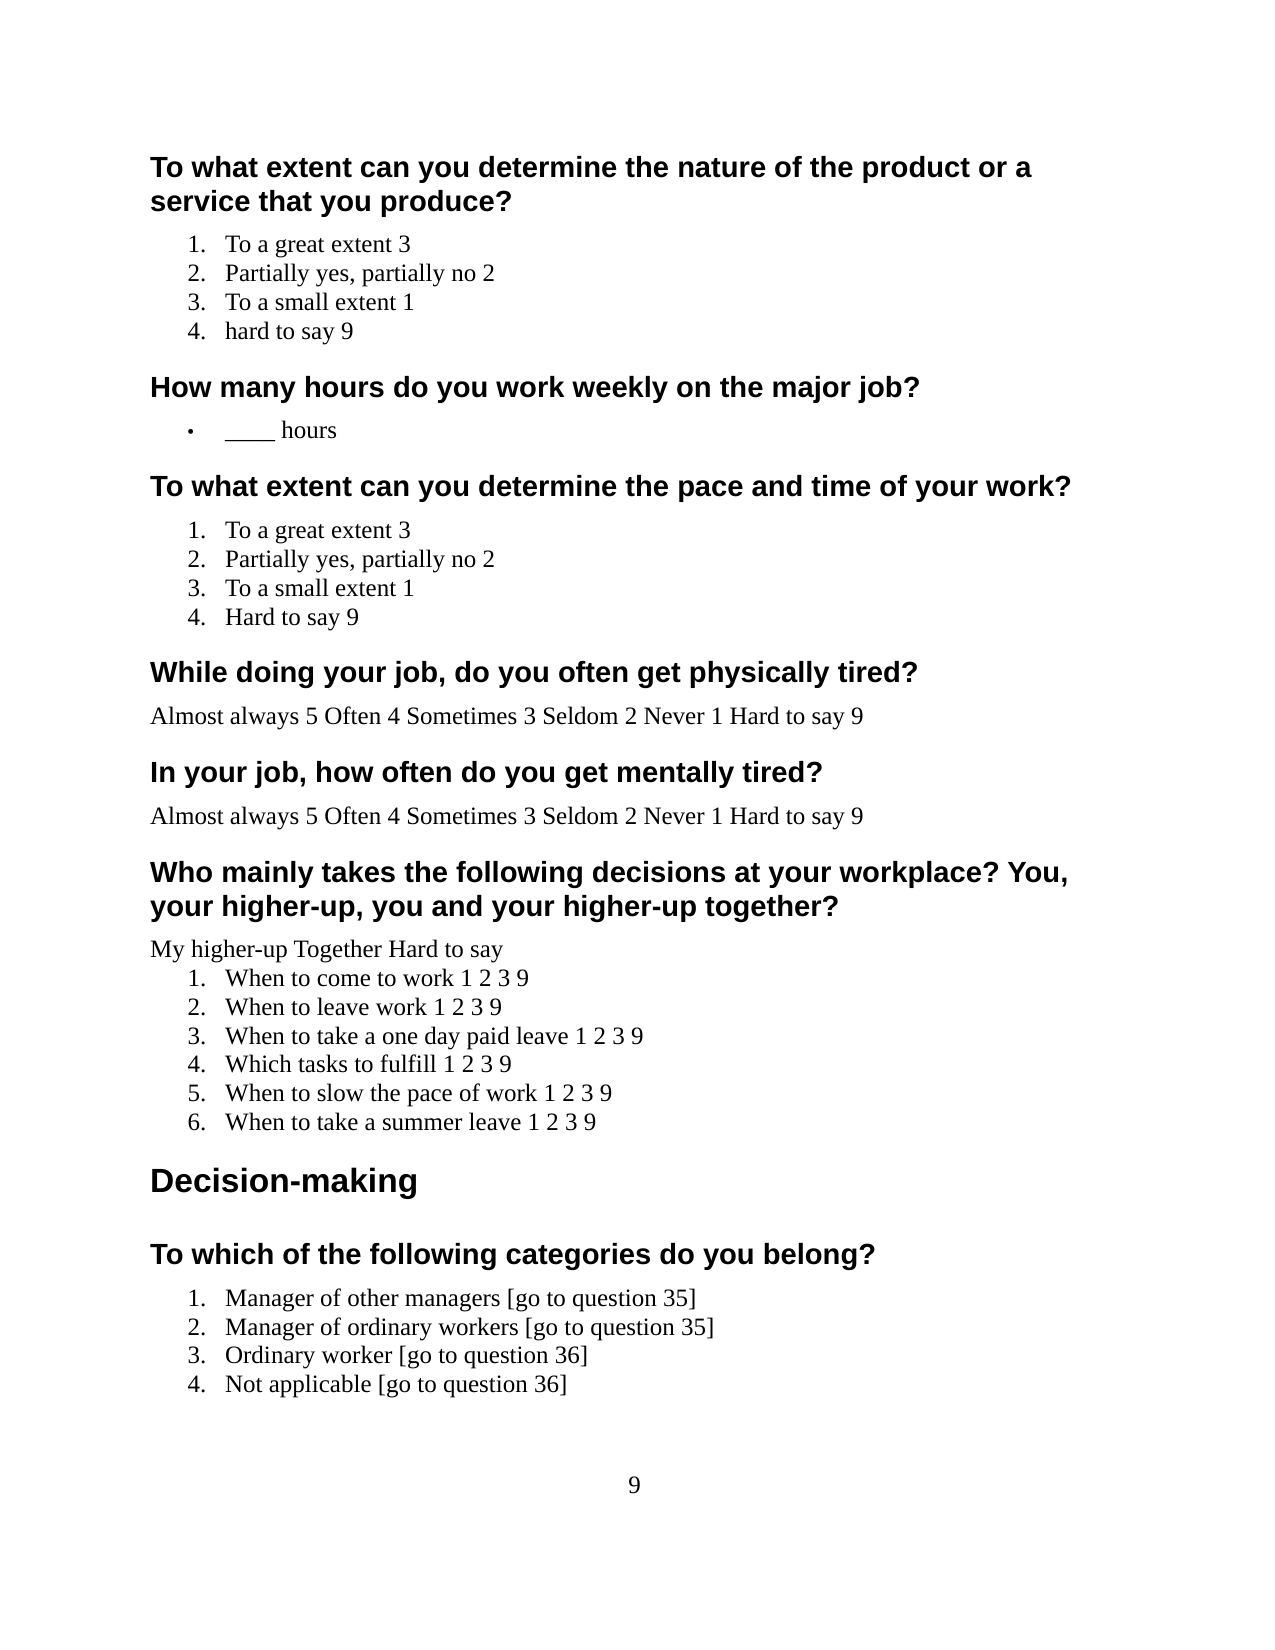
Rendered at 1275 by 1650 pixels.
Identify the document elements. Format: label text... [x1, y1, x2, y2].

list To a great extent 3 [187, 229, 1125, 258]
list Manager of other managers [go to question 35] [187, 1283, 1125, 1312]
list ____ hours [187, 416, 1125, 444]
list Which tasks to fulfill 1 2 3 9 [187, 1049, 1125, 1078]
list When to come to work 1 2 3 9 [187, 963, 1125, 992]
subtitle To what extent can you determine the nature of the product or a service that you produce? [150, 150, 1125, 217]
subtitle Who mainly takes the following decisions at your workplace? You, your higher-up, you and your higher-up together? [150, 855, 1125, 922]
text My higher-up Together Hard to say [150, 934, 1125, 963]
list hard to say 9 [187, 316, 1125, 344]
list When to take a one day paid leave 1 2 3 9 [187, 1021, 1125, 1049]
list Ordinary worker [go to question 36] [187, 1341, 1125, 1369]
list When to leave work 1 2 3 9 [187, 992, 1125, 1021]
list Hard to say 9 [187, 602, 1125, 630]
list Not applicable [go to question 36] [187, 1369, 1125, 1398]
list Partially yes, partially no 2 [187, 544, 1125, 573]
subtitle In your job, how often do you get mentally tired? [150, 755, 1125, 789]
text Almost always 5 Often 4 Sometimes 3 Seldom 2 Never 1 Hard to say 9 [150, 801, 1125, 830]
list When to take a summer leave 1 2 3 9 [187, 1107, 1125, 1136]
subtitle Decision-making [150, 1161, 1125, 1199]
list To a small extent 1 [187, 287, 1125, 316]
list Partially yes, partially no 2 [187, 258, 1125, 287]
list Manager of ordinary workers [go to question 35] [187, 1312, 1125, 1341]
subtitle How many hours do you work weekly on the major job? [150, 369, 1125, 403]
text Almost always 5 Often 4 Sometimes 3 Seldom 2 Never 1 Hard to say 9 [150, 701, 1125, 730]
list To a small extent 1 [187, 573, 1125, 602]
subtitle To which of the following categories do you belong? [150, 1237, 1125, 1271]
subtitle While doing your job, do you often get physically tired? [150, 655, 1125, 689]
list To a great extent 3 [187, 515, 1125, 544]
subtitle To what extent can you determine the pace and time of your work? [150, 469, 1125, 503]
list When to slow the pace of work 1 2 3 9 [187, 1078, 1125, 1107]
